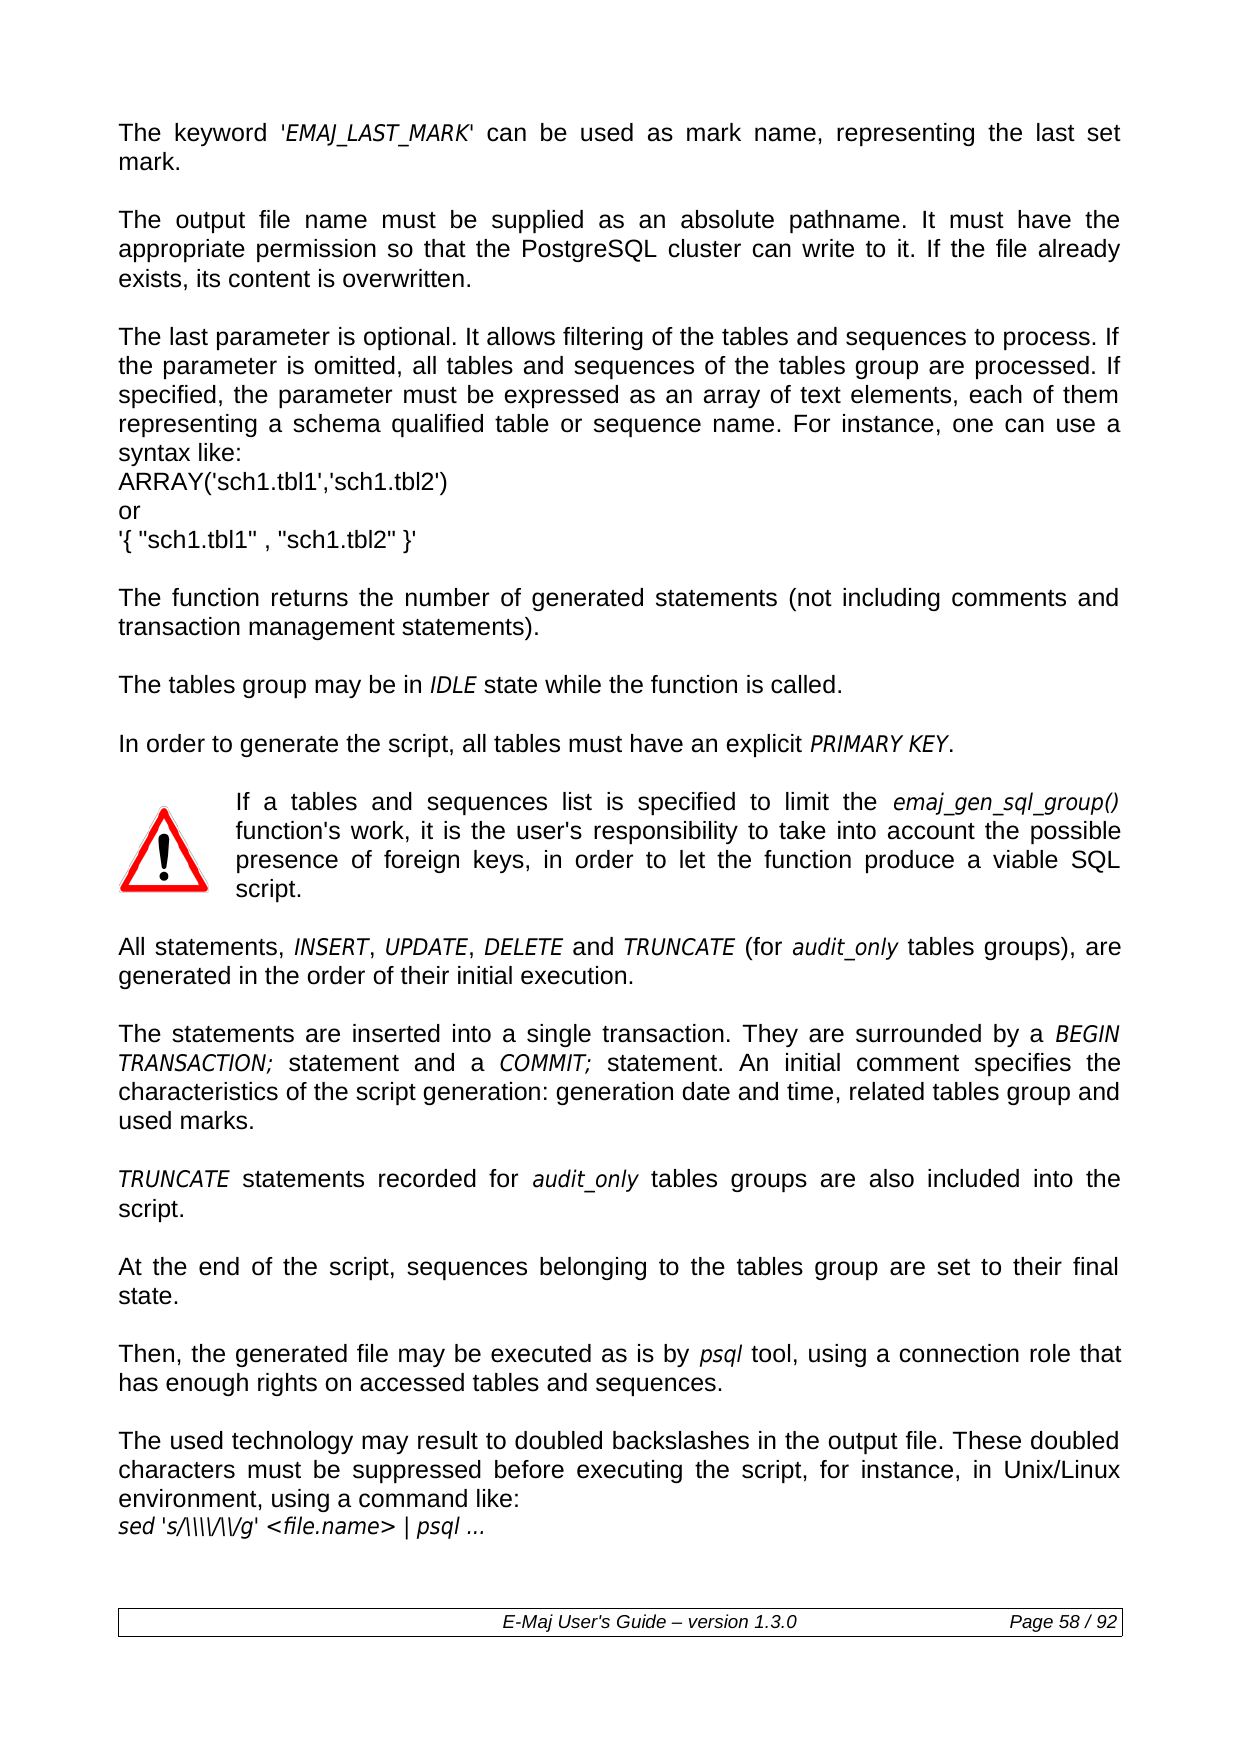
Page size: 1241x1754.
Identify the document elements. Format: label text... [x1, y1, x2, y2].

text The last parameter is optional. It allows filtering of the tables and sequences to process. If the parameter is omitted, all tables and sequences of the tables group are processed. If specified, the parameter must be expressed as an array of text elements, each of them representing a schema qualified table or sequence name. For instance, one can use a syntax like: [118, 322, 1122, 467]
text sed 's/\\\\/\\/g' <file.name> | psql ... [118, 1513, 1122, 1540]
text The output file name must be supplied as an absolute pathname. It must have the appropriate permission so that the PostgreSQL cluster can write to it. If the file already exists, its content is overwritten. [118, 205, 1122, 292]
text ARRAY('sch1.tbl1','sch1.tbl2') [118, 467, 1122, 496]
text The tables group may be in IDLE state while the function is called. [118, 670, 1122, 699]
text The statements are inserted into a single transaction. They are surrounded by a BEGIN TRANSACTION; statement and a COMMIT; statement. An initial comment specifies the characteristics of the script generation: generation date and time, related tables group and used marks. [118, 1019, 1122, 1135]
text All statements, INSERT, UPDATE, DELETE and TRUNCATE (for audit_only tables groups), are generated in the order of their initial execution. [118, 932, 1122, 990]
text The function returns the number of generated statements (not including comments and transaction management statements). [118, 583, 1122, 641]
text The used technology may result to doubled backslashes in the output file. These doubled characters must be suppressed before executing the script, for instance, in Unix/Linux environment, using a command like: [118, 1426, 1122, 1513]
text TRUNCATE statements recorded for audit_only tables groups are also included into the script. [118, 1164, 1122, 1222]
text The keyword 'EMAJ_LAST_MARK' can be used as mark name, representing the last set mark. [118, 118, 1122, 176]
text or [118, 496, 1122, 525]
text If a tables and sequences list is specified to limit the emaj_gen_sql_group() function's work, it is the user's responsibility to take into account the possible presence of foreign keys, in order to let the function produce a viable SQL script. [235, 787, 1122, 903]
text At the end of the script, sequences belonging to the tables group are set to their final state. [118, 1252, 1122, 1310]
text '{ "sch1.tbl1" , "sch1.tbl2" }' [118, 525, 1122, 554]
text Then, the generated file may be executed as is by psql tool, using a connection role that has enough rights on accessed tables and sequences. [118, 1339, 1122, 1397]
picture [118, 806, 209, 893]
text In order to generate the script, all tables must have an explicit PRIMARY KEY. [118, 728, 1122, 757]
